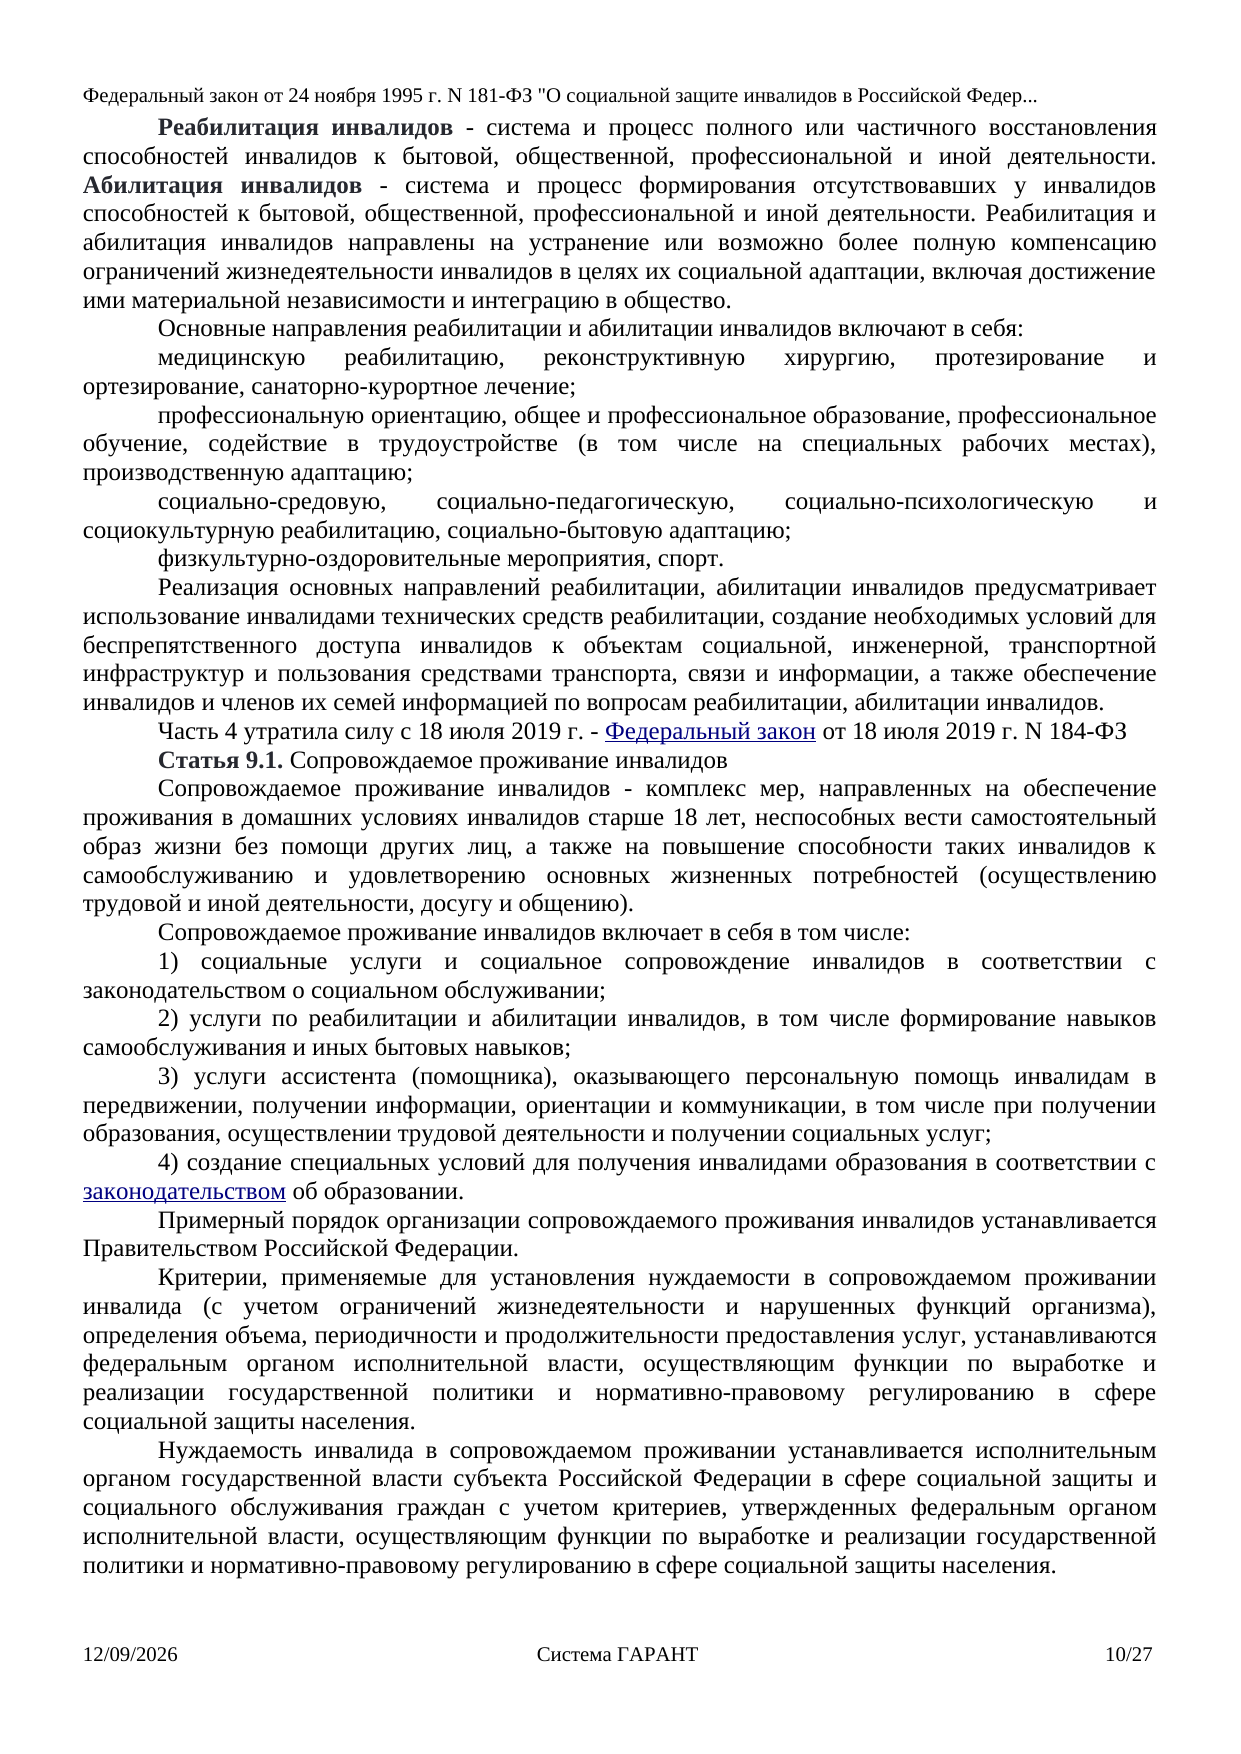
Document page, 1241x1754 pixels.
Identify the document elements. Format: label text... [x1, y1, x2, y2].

text Примерный порядок организации сопровождаемого проживания инвалидов устанавливается Правительством Российской Федерации. [83, 1205, 1157, 1262]
text профессиональную ориентацию, общее и профессиональное образование, профессиональное обучение, содействие в трудоустройстве (в том числе на специальных рабочих местах), производственную адаптацию; [83, 400, 1157, 486]
text физкультурно-оздоровительные мероприятия, спорт. [83, 543, 1157, 572]
text 4) создание специальных условий для получения инвалидами образования в соответствии с законодательством об образовании. [83, 1147, 1157, 1205]
text 1) социальные услуги и социальное сопровождение инвалидов в соответствии с законодательством о социальном обслуживании; [83, 946, 1157, 1003]
text Реабилитация инвалидов - система и процесс полного или частичного восстановления способностей инвалидов к бытовой, общественной, профессиональной и иной деятельности. Абилитация инвалидов - система и процесс формирования отсутствовавших у инвалидов способностей к бытовой, общественной, профессиональной и иной деятельности. Реабилитация и абилитация инвалидов направлены на устранение или возможно более полную компенсацию ограничений жизнедеятельности инвалидов в целях их социальной адаптации, включая достижение ими материальной независимости и интеграцию в общество. [83, 112, 1157, 313]
text Сопровождаемое проживание инвалидов - комплекс мер, направленных на обеспечение проживания в домашних условиях инвалидов старше 18 лет, неспособных вести самостоятельный образ жизни без помощи других лиц, а также на повышение способности таких инвалидов к самообслуживанию и удовлетворению основных жизненных потребностей (осуществлению трудовой и иной деятельности, досугу и общению). [83, 773, 1157, 917]
text Основные направления реабилитации и абилитации инвалидов включают в себя: [83, 313, 1157, 342]
text Часть 4 утратила силу с 18 июля 2019 г. - Федеральный закон от 18 июля 2019 г. N 184-ФЗ [83, 716, 1157, 745]
text 3) услуги ассистента (помощника), оказывающего персональную помощь инвалидам в передвижении, получении информации, ориентации и коммуникации, в том числе при получении образования, осуществлении трудовой деятельности и получении социальных услуг; [83, 1061, 1157, 1147]
text медицинскую реабилитацию, реконструктивную хирургию, протезирование и ортезирование, санаторно-курортное лечение; [83, 342, 1157, 400]
text Сопровождаемое проживание инвалидов включает в себя в том числе: [83, 917, 1157, 946]
text Статья 9.1. Сопровождаемое проживание инвалидов [158, 745, 1157, 773]
text Реализация основных направлений реабилитации, абилитации инвалидов предусматривает использование инвалидами технических средств реабилитации, создание необходимых условий для беспрепятственного доступа инвалидов к объектам социальной, инженерной, транспортной инфраструктур и пользования средствами транспорта, связи и информации, а также обеспечение инвалидов и членов их семей информацией по вопросам реабилитации, абилитации инвалидов. [83, 572, 1157, 716]
text Критерии, применяемые для установления нуждаемости в сопровождаемом проживании инвалида (с учетом ограничений жизнедеятельности и нарушенных функций организма), определения объема, периодичности и продолжительности предоставления услуг, устанавливаются федеральным органом исполнительной власти, осуществляющим функции по выработке и реализации государственной политики и нормативно-правовому регулированию в сфере социальной защиты населения. [83, 1262, 1157, 1435]
text 2) услуги по реабилитации и абилитации инвалидов, в том числе формирование навыков самообслуживания и иных бытовых навыков; [83, 1003, 1157, 1061]
text Нуждаемость инвалида в сопровождаемом проживании устанавливается исполнительным органом государственной власти субъекта Российской Федерации в сфере социальной защиты и социального обслуживания граждан с учетом критериев, утвержденных федеральным органом исполнительной власти, осуществляющим функции по выработке и реализации государственной политики и нормативно-правовому регулированию в сфере социальной защиты населения. [83, 1435, 1157, 1578]
text социально-средовую, социально-педагогическую, социально-психологическую и социокультурную реабилитацию, социально-бытовую адаптацию; [83, 486, 1157, 543]
